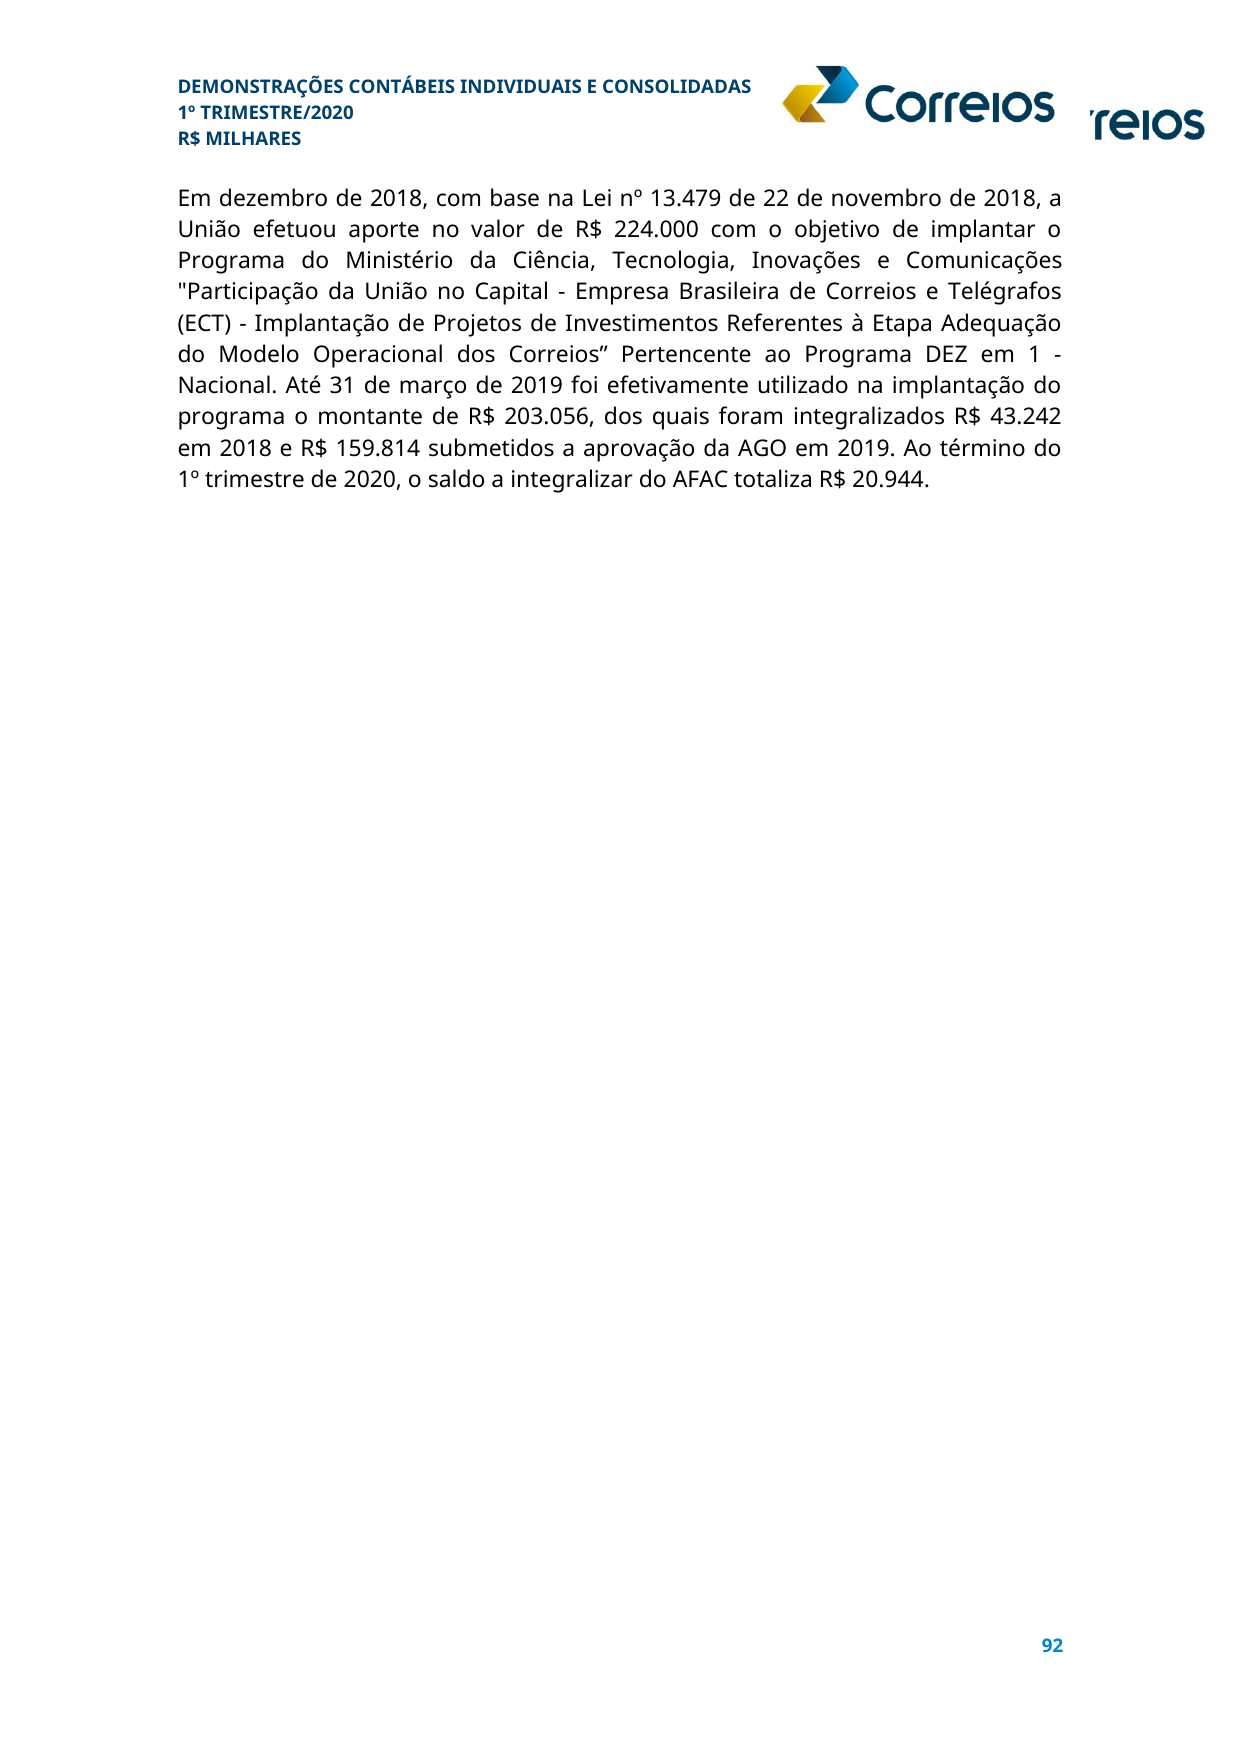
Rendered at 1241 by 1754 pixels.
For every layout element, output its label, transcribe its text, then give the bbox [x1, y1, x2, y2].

text Em dezembro de 2018, com base na Lei nº 13.479 de 22 de novembro de 2018, a União efetuou aporte no valor de R$ 224.000 com o objetivo de implantar o Programa do Ministério da Ciência, Tecnologia, Inovações e Comunicações "Participação da União no Capital - Empresa Brasileira de Correios e Telégrafos (ECT) - Implantação de Projetos de Investimentos Referentes à Etapa Adequação do Modelo Operacional dos Correios” Pertencente ao Programa DEZ em 1 - Nacional. Até 31 de março de 2019 foi efetivamente utilizado na implantação do programa o montante de R$ 203.056, dos quais foram integralizados R$ 43.242 em 2018 e R$ 159.814 submetidos a aprovação da AGO em 2019. Ao término do 1º trimestre de 2020, o saldo a integralizar do AFAC totaliza R$ 20.944. [177, 182, 1063, 494]
